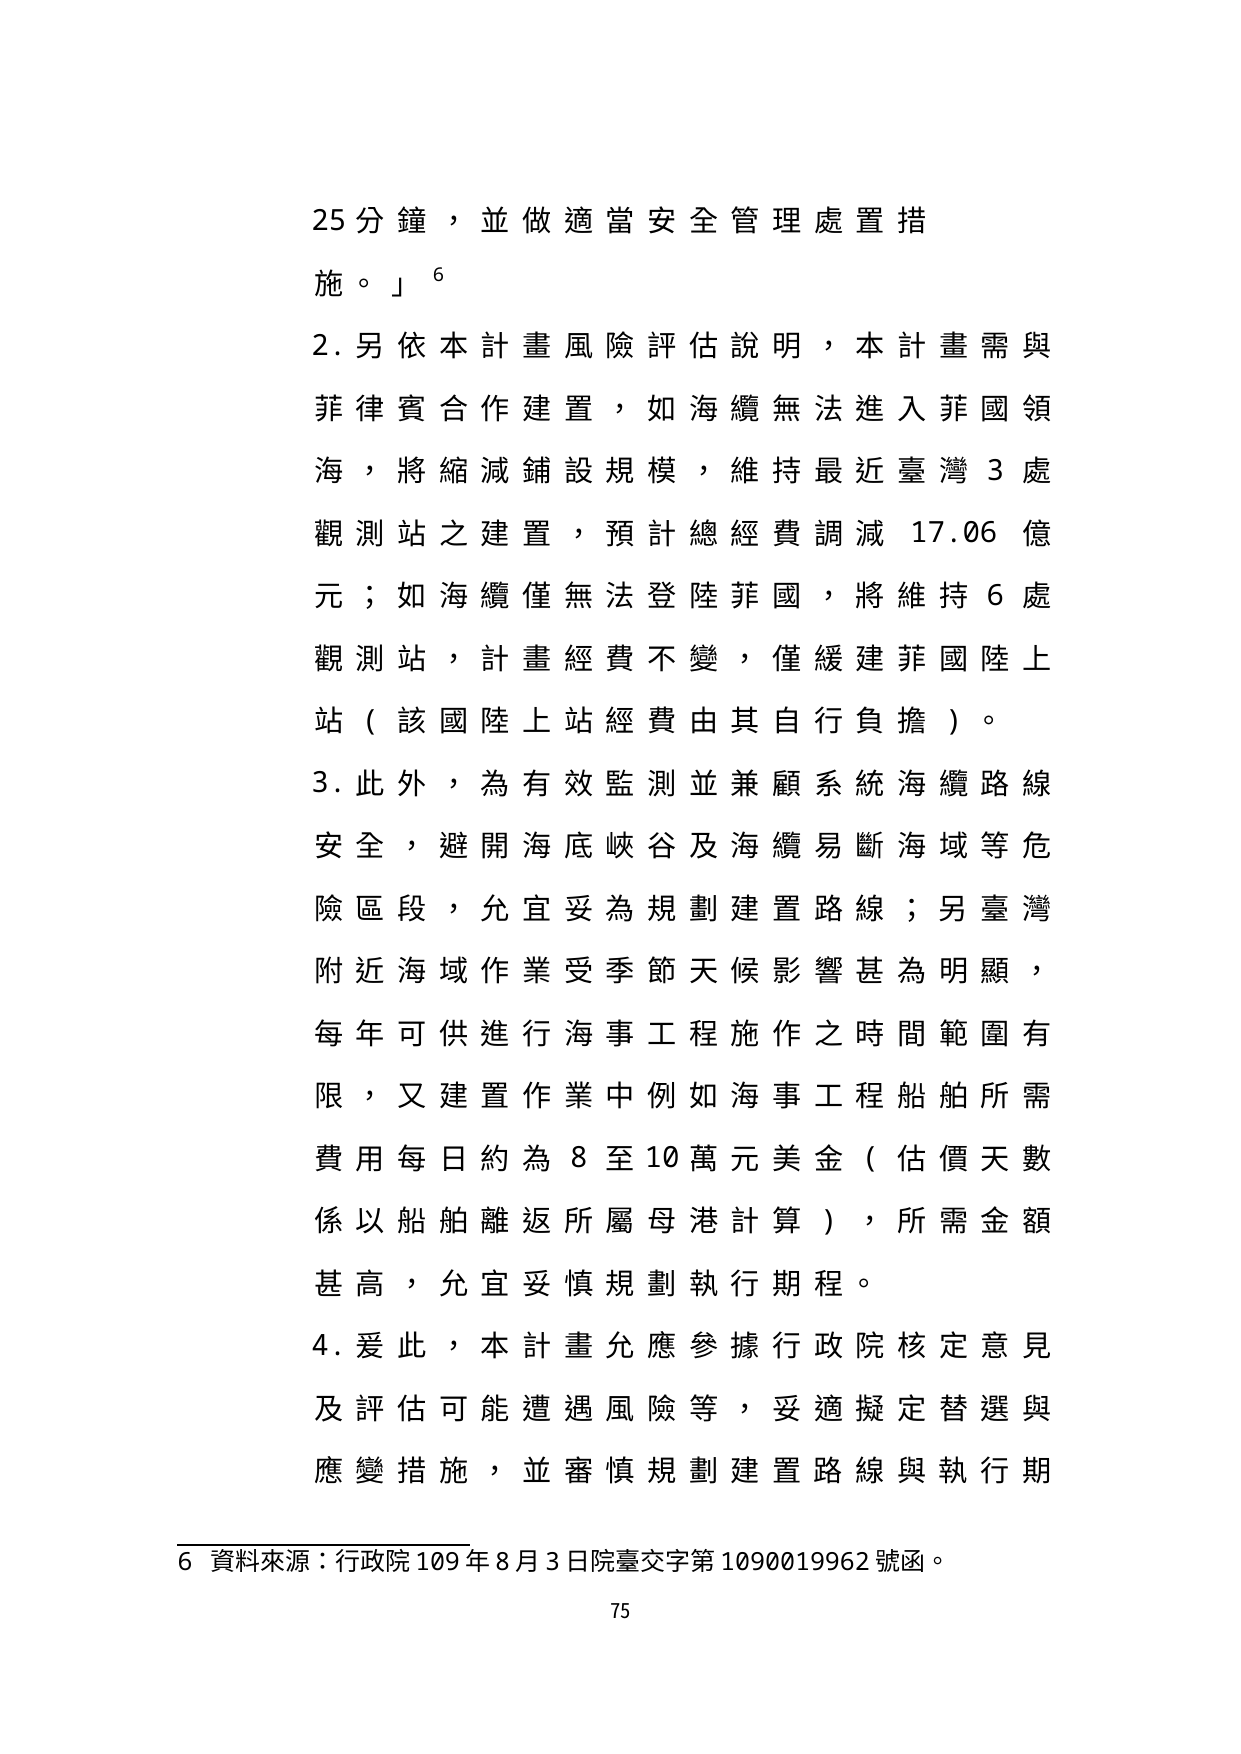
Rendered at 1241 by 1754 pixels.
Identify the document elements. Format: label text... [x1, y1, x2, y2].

text 資料來源：行政院109年8月3日院臺交字第1090019962號函。 [177, 1546, 1063, 1577]
text 2.另依本計畫風險評估說明，本計畫需與菲律賓合作建置，如海纜無法進入菲國領海，將縮減鋪設規模，維持最近臺灣3處觀測站之建置，預計總經費調減17.06億元；如海纜僅無法登陸菲國，將維持6處觀測站，計畫經費不變，僅緩建菲國陸上站(該國陸上站經費由其自行負擔)。 [271, 302, 1058, 740]
text 3.此外，為有效監測並兼顧系統海纜路線安全，避開海底峽谷及海纜易斷海域等危險區段，允宜妥為規劃建置路線；另臺灣附近海域作業受季節天候影響甚為明顯，每年可供進行海事工程施作之時間範圍有限，又建置作業中例如海事工程船舶所需費用每日約為8至10萬元美金(估價天數係以船舶離返所屬母港計算)，所需金額甚高，允宜妥慎規劃執行期程。 [271, 740, 1058, 1302]
text 4.爰此，本計畫允應參據行政院核定意見及評估可能遭遇風險等，妥適擬定替選與應變措施，並審慎規劃建置路線與執行期 [271, 1302, 1058, 1490]
text 25分鐘，並做適當安全管理處置措施。」 [271, 177, 1058, 302]
